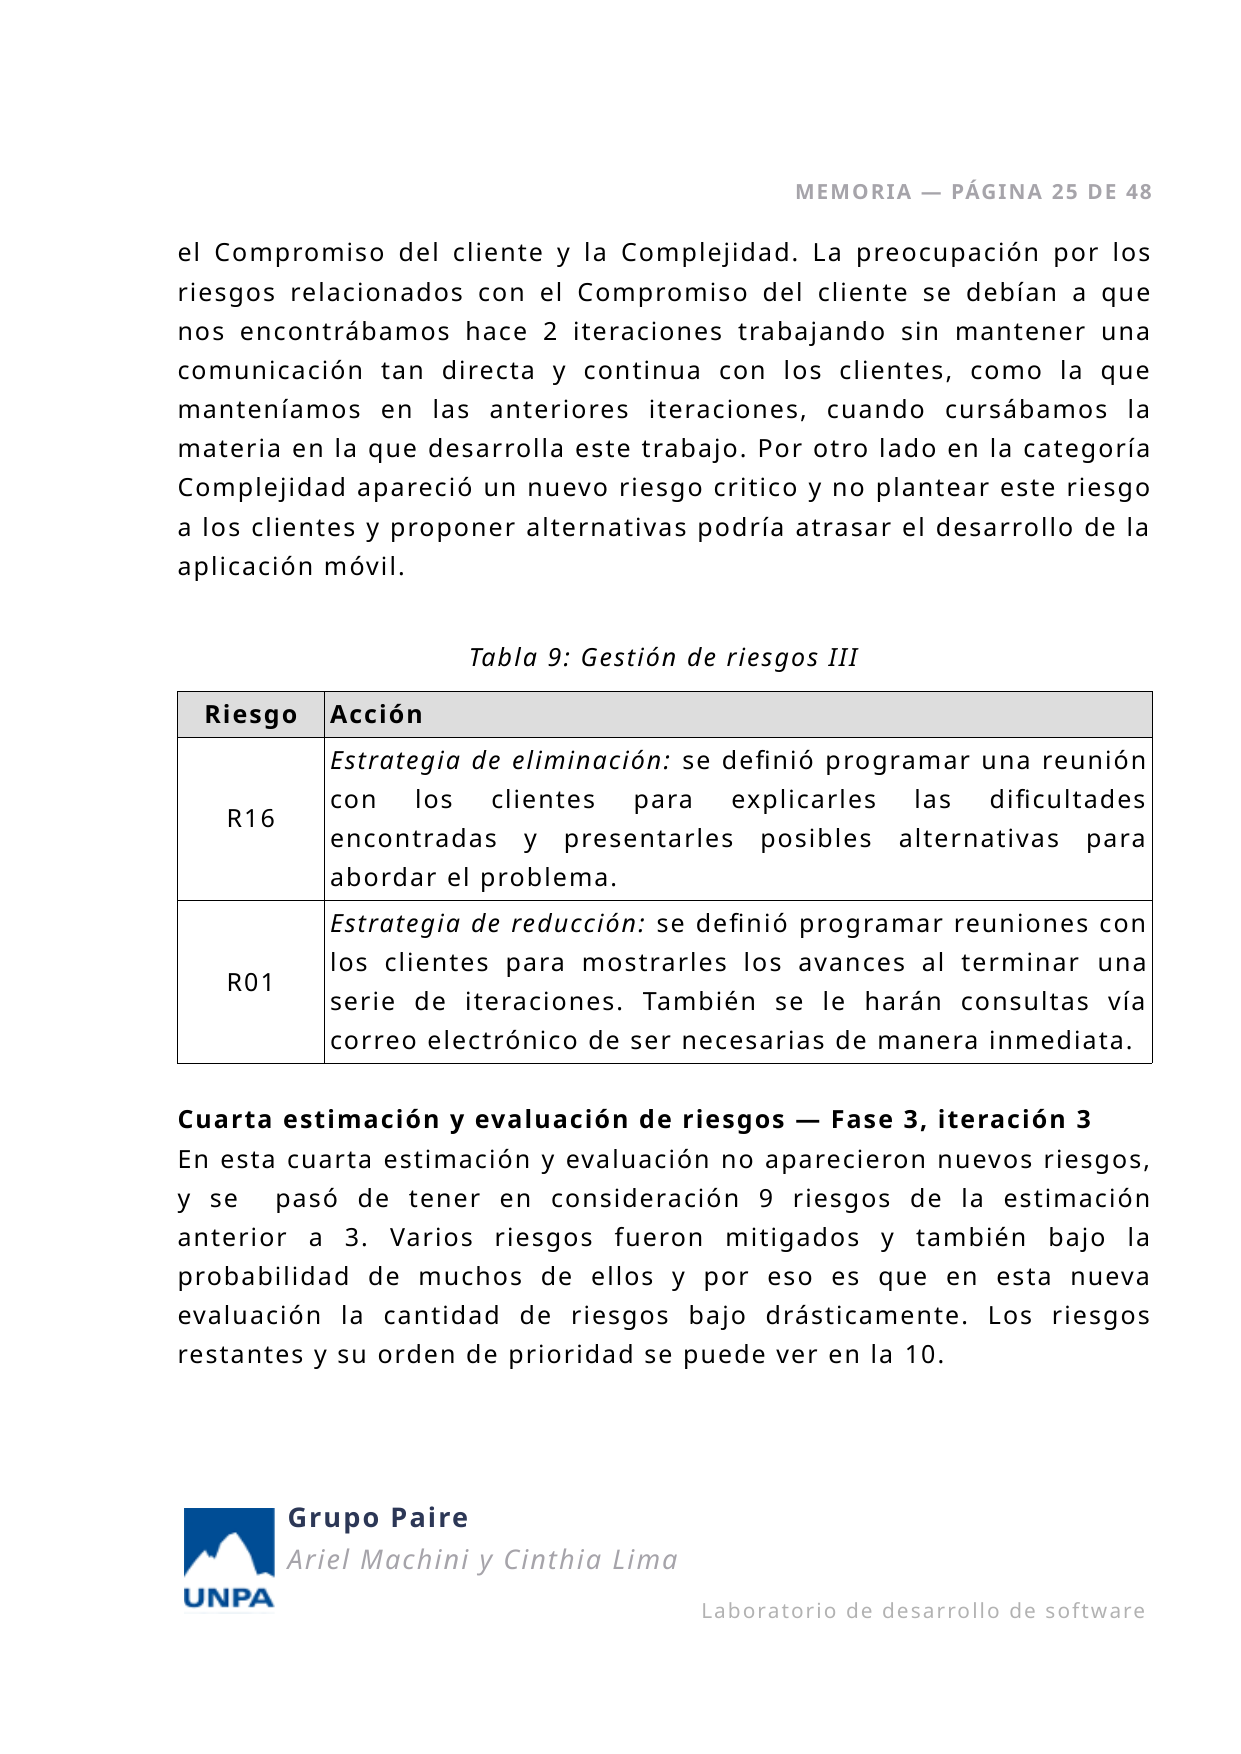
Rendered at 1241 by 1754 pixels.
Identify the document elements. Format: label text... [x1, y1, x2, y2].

table_cell Estrategia de reducción: se definió programar reuniones con los clientes para mostrarles los avances al terminar una serie de iteraciones. También se le harán consultas vía correo electrónico de ser necesarias de manera inmediata. [325, 901, 1152, 1063]
picture [184, 1508, 275, 1614]
text En esta cuarta estimación y evaluación no aparecieron nuevos riesgos, y se pasó de tener en consideración 9 riesgos de la estimación anterior a 3. Varios riesgos fueron mitigados y también bajo la probabilidad de muchos de ellos y por eso es que en esta nueva evaluación la cantidad de riesgos bajo drásticamente. Los riesgos restantes y su orden de prioridad se puede ver en la 10. [177, 1141, 1152, 1371]
table_cell Estrategia de eliminación: se definió programar una reunión con los clientes para explicarles las dificultades encontradas y presentarles posibles alternativas para abordar el problema. [325, 738, 1152, 900]
text el Compromiso del cliente y la Complejidad. La preocupación por los riesgos relacionados con el Compromiso del cliente se debían a que nos encontrábamos hace 2 iteraciones trabajando sin mantener una comunicación tan directa y continua con los clientes, como la que manteníamos en las anteriores iteraciones, cuando cursábamos la materia en la que desarrolla este trabajo. Por otro lado en la categoría Complejidad apareció un nuevo riesgo critico y no plantear este riesgo a los clientes y proponer alternativas podría atrasar el desarrollo de la aplicación móvil. [177, 235, 1152, 582]
table_cell R01 [178, 901, 324, 1063]
table_cell R16 [178, 738, 324, 900]
text Cuarta estimación y evaluación de riesgos — Fase 3, iteración 3 [177, 1102, 1152, 1136]
table_header Riesgo [178, 692, 324, 737]
table_header Acción [325, 692, 1152, 737]
text Tabla 9: Gestión de riesgos III [177, 639, 1152, 673]
